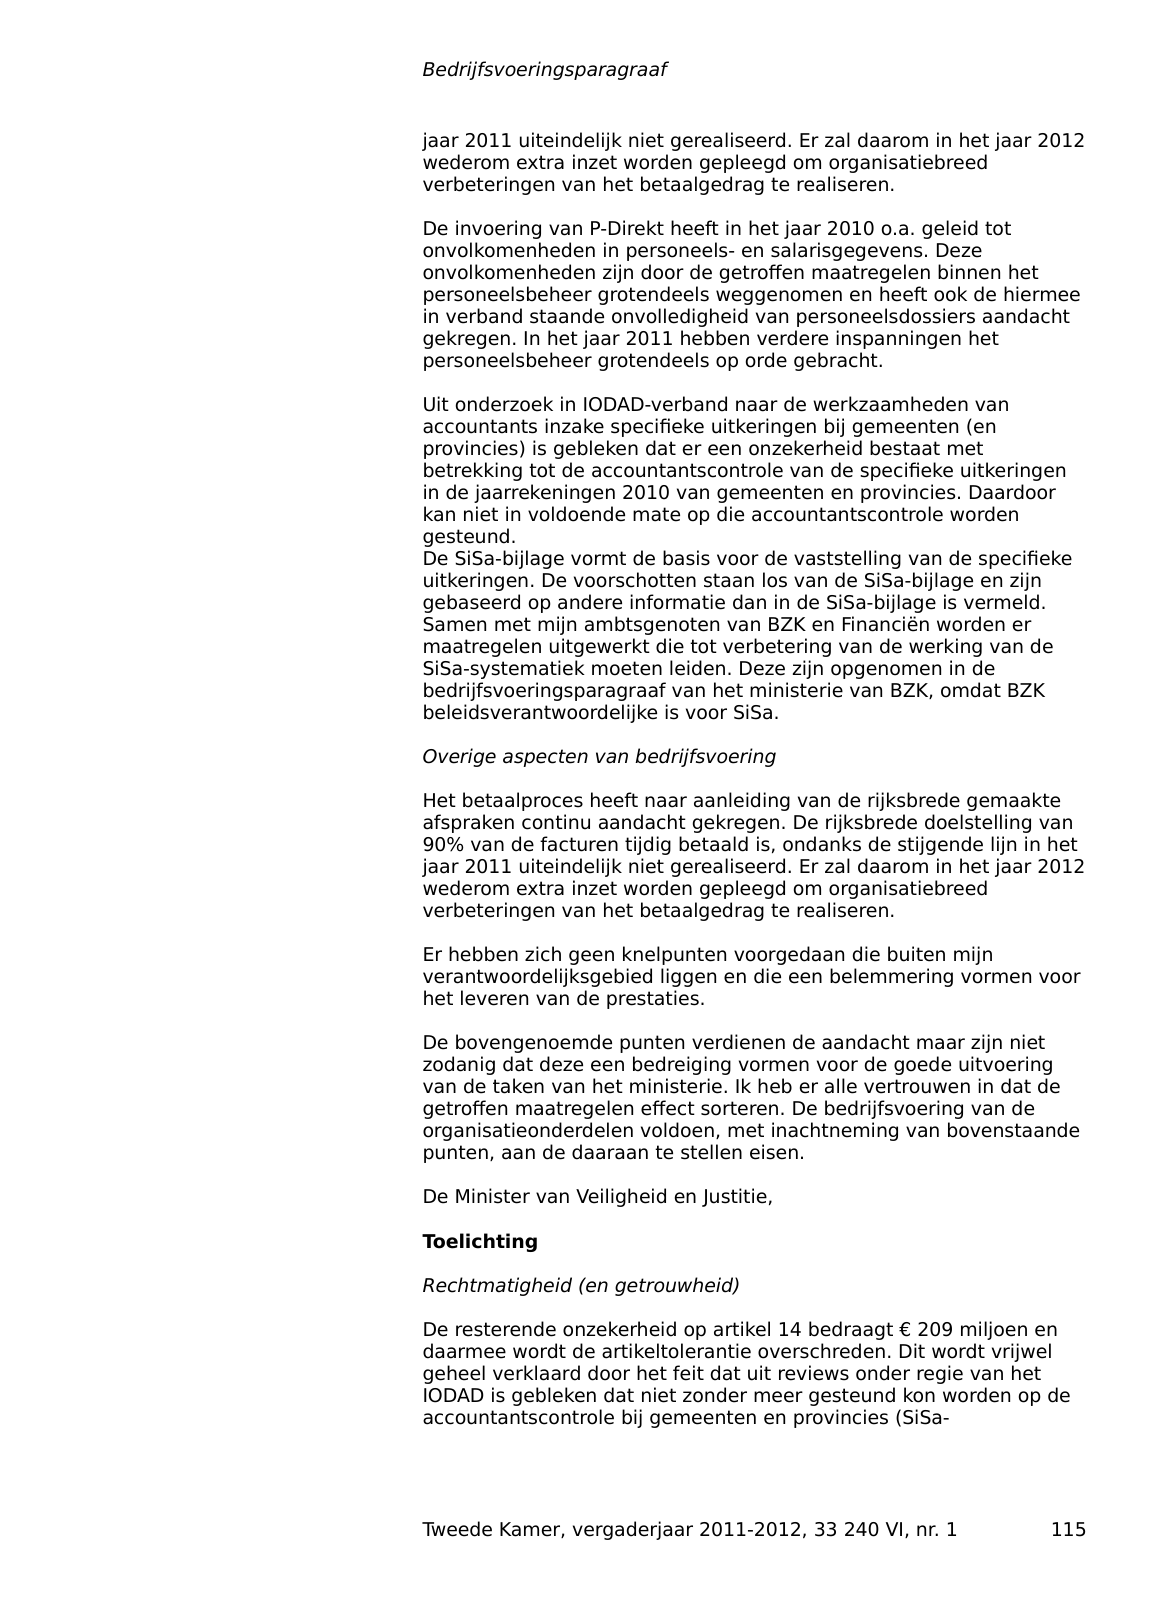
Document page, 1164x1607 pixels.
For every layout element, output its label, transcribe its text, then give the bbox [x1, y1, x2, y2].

text De bovengenoemde punten verdienen de aandacht maar zijn niet zodanig dat deze een bedreiging vormen voor de goede uitvoering van de taken van het ministerie. Ik heb er alle vertrouwen in dat de getroffen maatregelen effect sorteren. De bedrijfsvoering van de organisatieonderdelen voldoen, met inachtneming van bovenstaande punten, aan de daaraan te stellen eisen. [422, 1032, 1087, 1164]
text Uit onderzoek in IODAD-verband naar de werkzaamheden van accountants inzake specifieke uitkeringen bij gemeenten (en provincies) is gebleken dat er een onzekerheid bestaat met betrekking tot de accountantscontrole van de specifieke uitkeringen in de jaarrekeningen 2010 van gemeenten en provincies. Daardoor kan niet in voldoende mate op die accountantscontrole worden gesteund. [422, 394, 1087, 548]
text De invoering van P-Direkt heeft in het jaar 2010 o.a. geleid tot onvolkomenheden in personeels- en salarisgegevens. Deze onvolkomenheden zijn door de getroffen maatregelen binnen het personeelsbeheer grotendeels weggenomen en heeft ook de hiermee in verband staande onvolledigheid van personeelsdossiers aandacht gekregen. In het jaar 2011 hebben verdere inspanningen het personeelsbeheer grotendeels op orde gebracht. [422, 218, 1087, 372]
subtitle Overige aspecten van bedrijfsvoering [422, 746, 1087, 768]
text jaar 2011 uiteindelijk niet gerealiseerd. Er zal daarom in het jaar 2012 wederom extra inzet worden gepleegd om organisatiebreed verbeteringen van het betaalgedrag te realiseren. [422, 130, 1087, 196]
text De resterende onzekerheid op artikel 14 bedraagt € 209 miljoen en daarmee wordt de artikeltolerantie overschreden. Dit wordt vrijwel geheel verklaard door het feit dat uit reviews onder regie van het IODAD is gebleken dat niet zonder meer gesteund kon worden op de accountantscontrole bij gemeenten en provincies (SiSa- [422, 1319, 1087, 1429]
subtitle Toelichting [422, 1231, 1087, 1252]
text Het betaalproces heeft naar aanleiding van de rijksbrede gemaakte afspraken continu aandacht gekregen. De rijksbrede doelstelling van 90% van de facturen tijdig betaald is, ondanks de stijgende lijn in het jaar 2011 uiteindelijk niet gerealiseerd. Er zal daarom in het jaar 2012 wederom extra inzet worden gepleegd om organisatiebreed verbeteringen van het betaalgedrag te realiseren. [422, 790, 1087, 922]
text Er hebben zich geen knelpunten voorgedaan die buiten mijn verantwoordelijksgebied liggen en die een belemmering vormen voor het leveren van de prestaties. [422, 944, 1087, 1010]
text De Minister van Veiligheid en Justitie, [422, 1186, 1087, 1208]
text De SiSa-bijlage vormt de basis voor de vaststelling van de specifieke uitkeringen. De voorschotten staan los van de SiSa-bijlage en zijn gebaseerd op andere informatie dan in de SiSa-bijlage is vermeld. Samen met mijn ambtsgenoten van BZK en Financiën worden er maatregelen uitgewerkt die tot verbetering van de werking van de SiSa-systematiek moeten leiden. Deze zijn opgenomen in de bedrijfsvoeringsparagraaf van het ministerie van BZK, omdat BZK beleidsverantwoordelijke is voor SiSa. [422, 548, 1087, 724]
subtitle Rechtmatigheid (en getrouwheid) [422, 1275, 1087, 1297]
